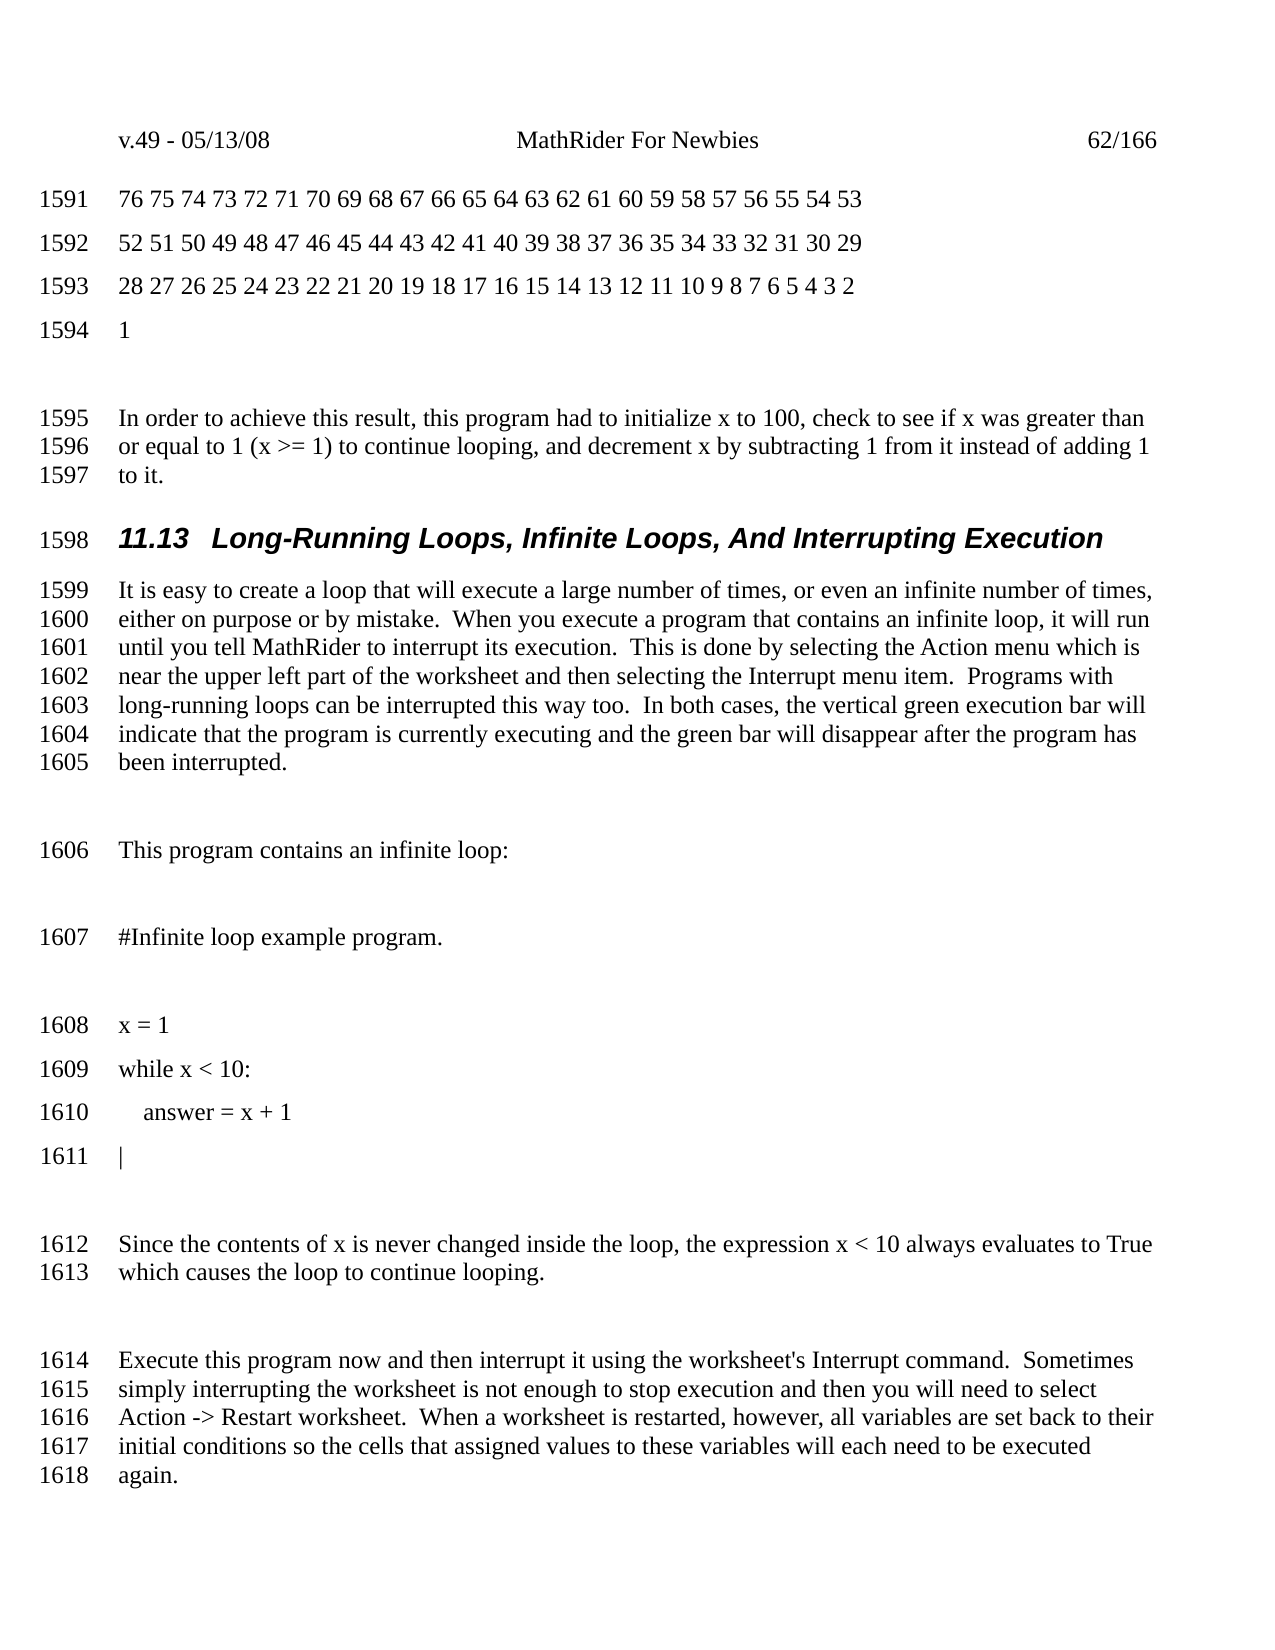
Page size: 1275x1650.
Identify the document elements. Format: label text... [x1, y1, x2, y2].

text answer = x + 1 [118, 1097, 1157, 1126]
text In order to achieve this result, this program had to initialize x to 100, check to see if x was greater than or equal to 1 (x >= 1) to continue looping, and decrement x by subtracting 1 from it instead of adding 1 to it. [118, 403, 1157, 489]
text This program contains an infinite loop: [118, 835, 1157, 864]
subtitle Long-Running Loops, Infinite Loops, And Interrupting Execution [118, 521, 1157, 555]
text 76 75 74 73 72 71 70 69 68 67 66 65 64 63 62 61 60 59 58 57 56 55 54 53 [118, 184, 1157, 213]
text Execute this program now and then interrupt it using the worksheet's Interrupt command. Sometimes simply interrupting the worksheet is not enough to stop execution and then you will need to select Action -> Restart worksheet. When a worksheet is restarted, however, all variables are set back to their initial conditions so the cells that assigned values to these variables will each need to be executed again. [118, 1345, 1157, 1489]
text Since the contents of x is never changed inside the loop, the expression x < 10 always evaluates to True which causes the loop to continue looping. [118, 1229, 1157, 1286]
text | [118, 1141, 1157, 1170]
text x = 1 [118, 1010, 1157, 1039]
text #Infinite loop example program. [118, 922, 1157, 951]
text 1 [118, 315, 1157, 344]
text It is easy to create a loop that will execute a large number of times, or even an infinite number of times, either on purpose or by mistake. When you execute a program that contains an infinite loop, it will run until you tell MathRider to interrupt its execution. This is done by selecting the Action menu which is near the upper left part of the worksheet and then selecting the Interrupt menu item. Programs with long-running loops can be interrupted this way too. In both cases, the vertical green execution bar will indicate that the program is currently executing and the green bar will disappear after the program has been interrupted. [118, 575, 1157, 776]
text 28 27 26 25 24 23 22 21 20 19 18 17 16 15 14 13 12 11 10 9 8 7 6 5 4 3 2 [118, 271, 1157, 300]
text while x < 10: [118, 1054, 1157, 1082]
text 52 51 50 49 48 47 46 45 44 43 42 41 40 39 38 37 36 35 34 33 32 31 30 29 [118, 228, 1157, 256]
